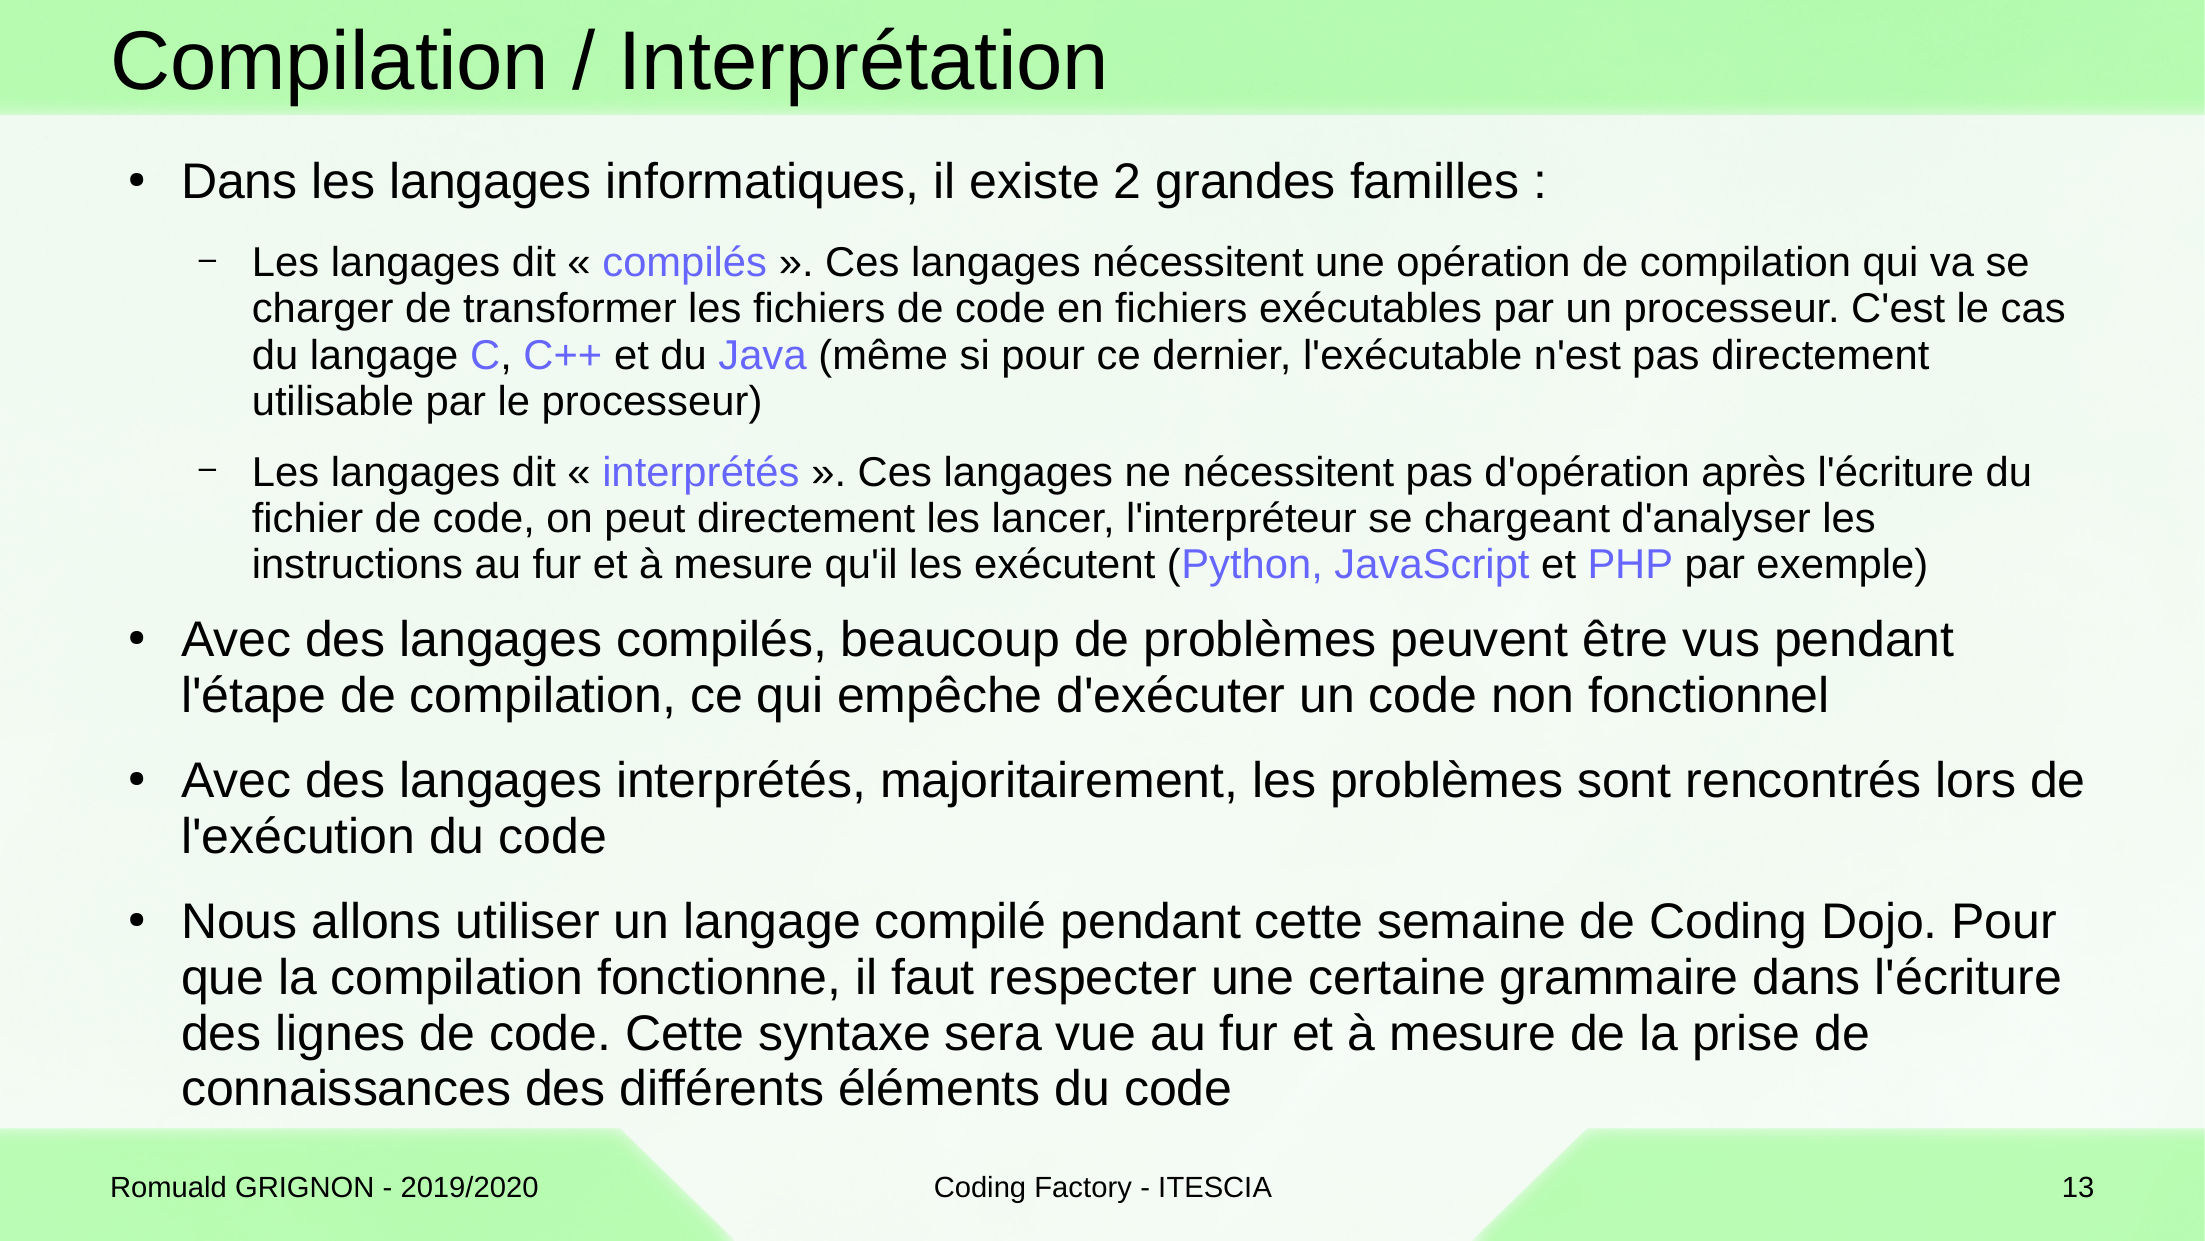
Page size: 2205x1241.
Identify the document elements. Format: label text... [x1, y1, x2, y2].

picture [0, 0, 2205, 1241]
list Dans les langages informatiques, il existe 2 grandes familles : Les langages dit « compilés ». Ces langages nécessitent une opération de compilation qui va se charger de transformer les fichiers de code en fichiers exécutables par un processeur. C'est le cas du langage C, C++ et du Java (même si pour ce dernier, l'exécutable n'est pas directement utilisable par le processeur) Les langages dit « interprétés ». Ces langages ne nécessitent pas d'opération après l'écriture du fichier de code, on peut directement les lancer, l'interpréteur se chargeant d'analyser les instructions au fur et à mesure qu'il les exécutent (Python, JavaScript et PHP par exemple) Avec des langages compilés, beaucoup de problèmes peuvent être vus pendant l'étape de compilation, ce qui empêche d'exécuter un code non fonctionnel Avec des langages interprétés, majoritairement, les problèmes sont rencontrés lors de l'exécution du code Nous allons utiliser un langage compilé pendant cette semaine de Coding Dojo. Pour que la compilation fonctionne, il faut respecter une certaine grammaire dans l'écriture des lignes de code. Cette syntaxe sera vue au fur et à mesure de la prise de connaissances des différents éléments du code [110, 224, 2095, 1119]
title Compilation / Interprétation [110, 49, 2095, 224]
